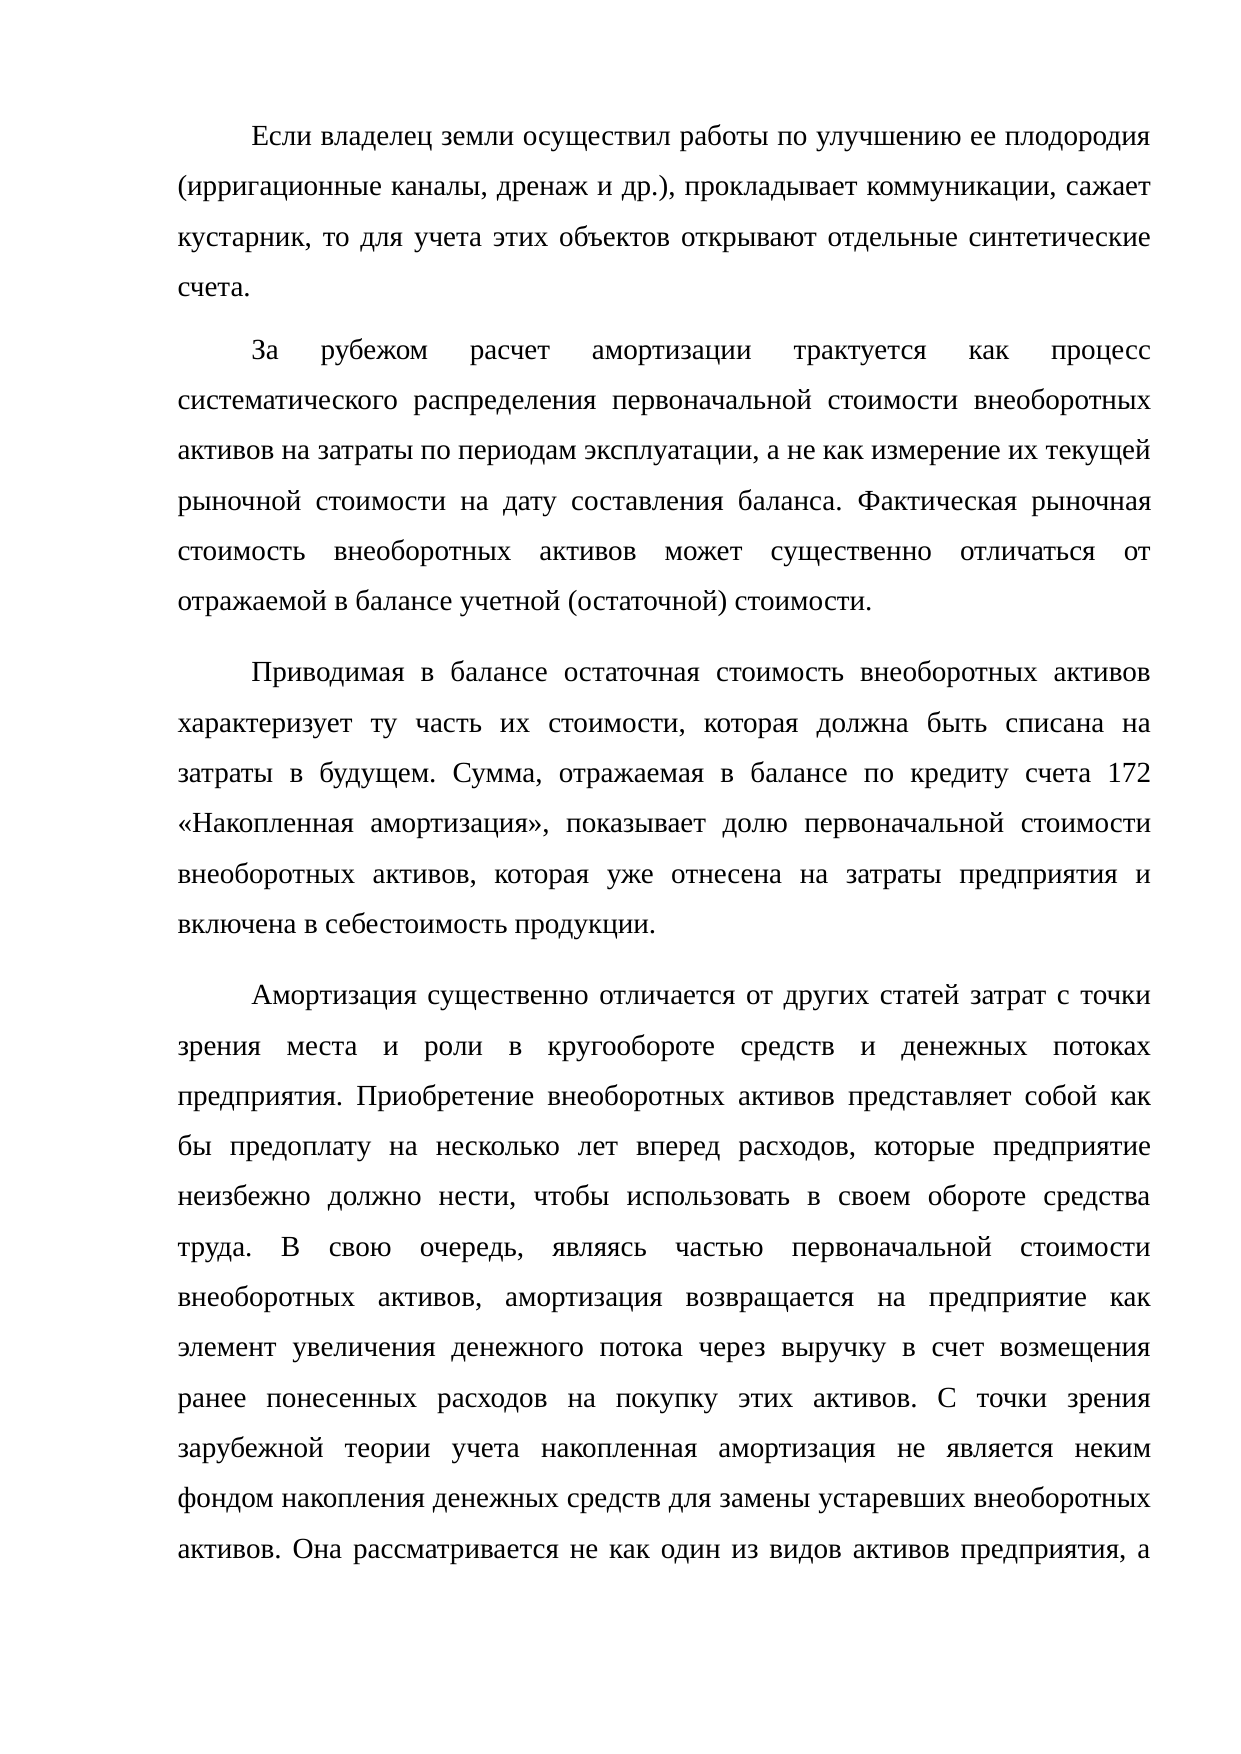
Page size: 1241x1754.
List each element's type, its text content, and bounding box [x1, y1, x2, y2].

text Приводимая в балансе остаточная стоимость внеоборотных активов характеризует ту часть их стоимости, которая должна быть списана на затраты в будущем. Сумма, отражаемая в балансе по кредиту счета 172 «Накопленная амортизация», показывает долю первоначальной стоимости внеоборотных активов, которая уже отнесена на затраты предприятия и включена в себестоимость продукции. [177, 654, 1152, 940]
text Амортизация существенно отличается от других статей затрат с точки зрения места и роли в кругообороте средств и денежных потоках предприятия. Приобретение внеоборотных активов представляет собой как бы предоплату на несколько лет вперед расходов, которые предприятие неизбежно должно нести, чтобы использовать в своем обороте средства труда. В свою очередь, являясь частью первоначальной стоимости внеоборотных активов, амортизация возвращается на предприятие как элемент увеличения денежного потока через выручку в счет возмещения ранее понесенных расходов на покупку этих активов. С точки зрения зарубежной теории учета накопленная амортизация не является неким фондом накопления денежных средств для замены устаревших внеоборотных активов. Она рассматривается не как один из видов активов предприятия, а [177, 977, 1152, 1564]
text За рубежом расчет амортизации трактуется как процесс систематического распределения первоначальной стоимости внеоборотных активов на затраты по периодам эксплуатации, а не как измерение их текущей рыночной стоимости на дату составления баланса. Фактическая рыночная стоимость внеоборотных активов может существенно отличаться от отражаемой в балансе учетной (остаточной) стоимости. [177, 332, 1152, 617]
text Если владелец земли осуществил работы по улучшению ее плодородия (ирригационные каналы, дренаж и др.), прокладывает коммуникации, сажает кустарник, то для учета этих объектов открывают отдельные синтетические счета. [177, 118, 1152, 303]
